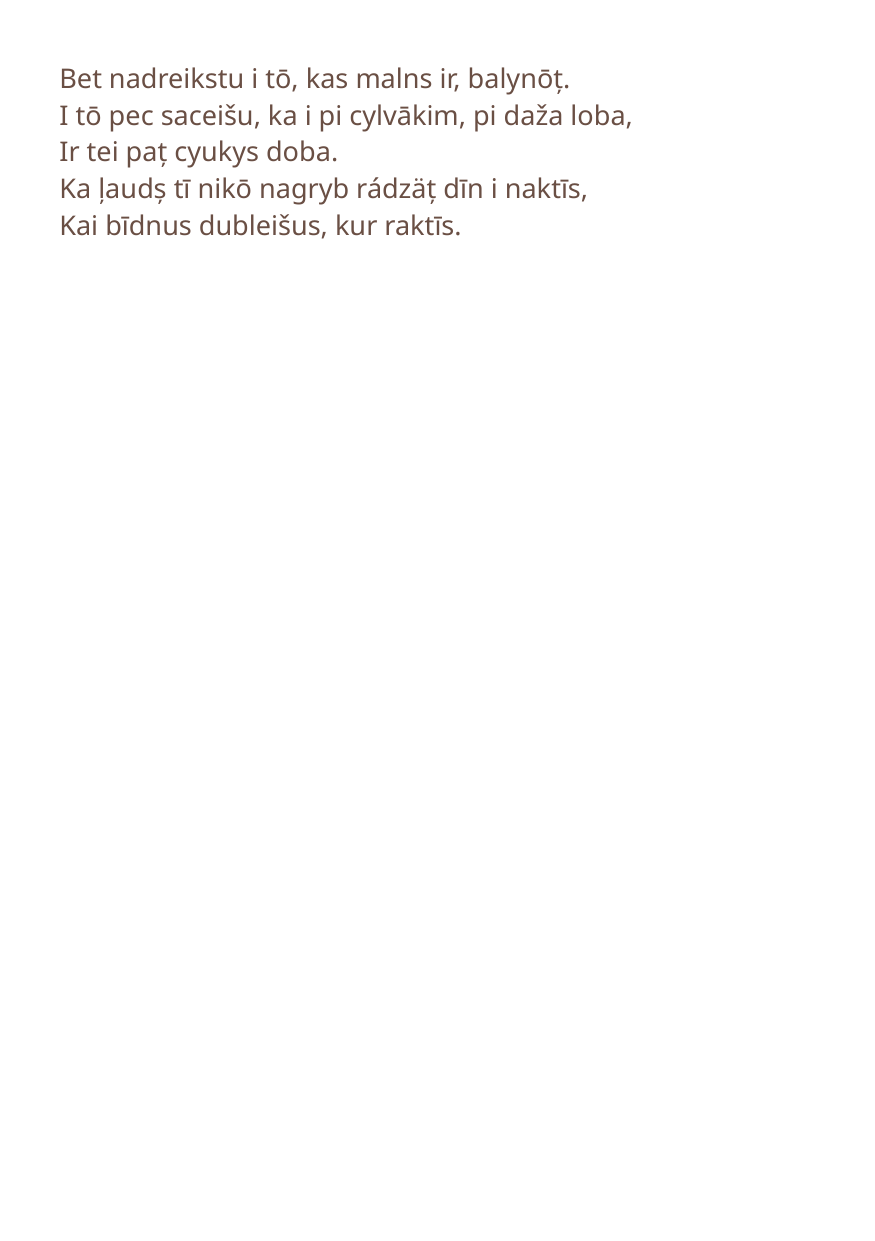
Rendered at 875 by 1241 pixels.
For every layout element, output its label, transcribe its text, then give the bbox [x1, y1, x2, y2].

text Ir tei paț cyukys doba. [59, 133, 815, 170]
text Ka ļaudș tī nikō nagryb rádzäț dīn i naktīs, [59, 170, 815, 207]
text Bet nadreikstu i tō, kas malns ir, balynōț. [59, 59, 815, 96]
text I tō pec saceišu, ka i pi cylvākim, pi daža loba, [59, 96, 815, 133]
text Kai bīdnus dubleišus, kur raktīs. [59, 207, 815, 243]
